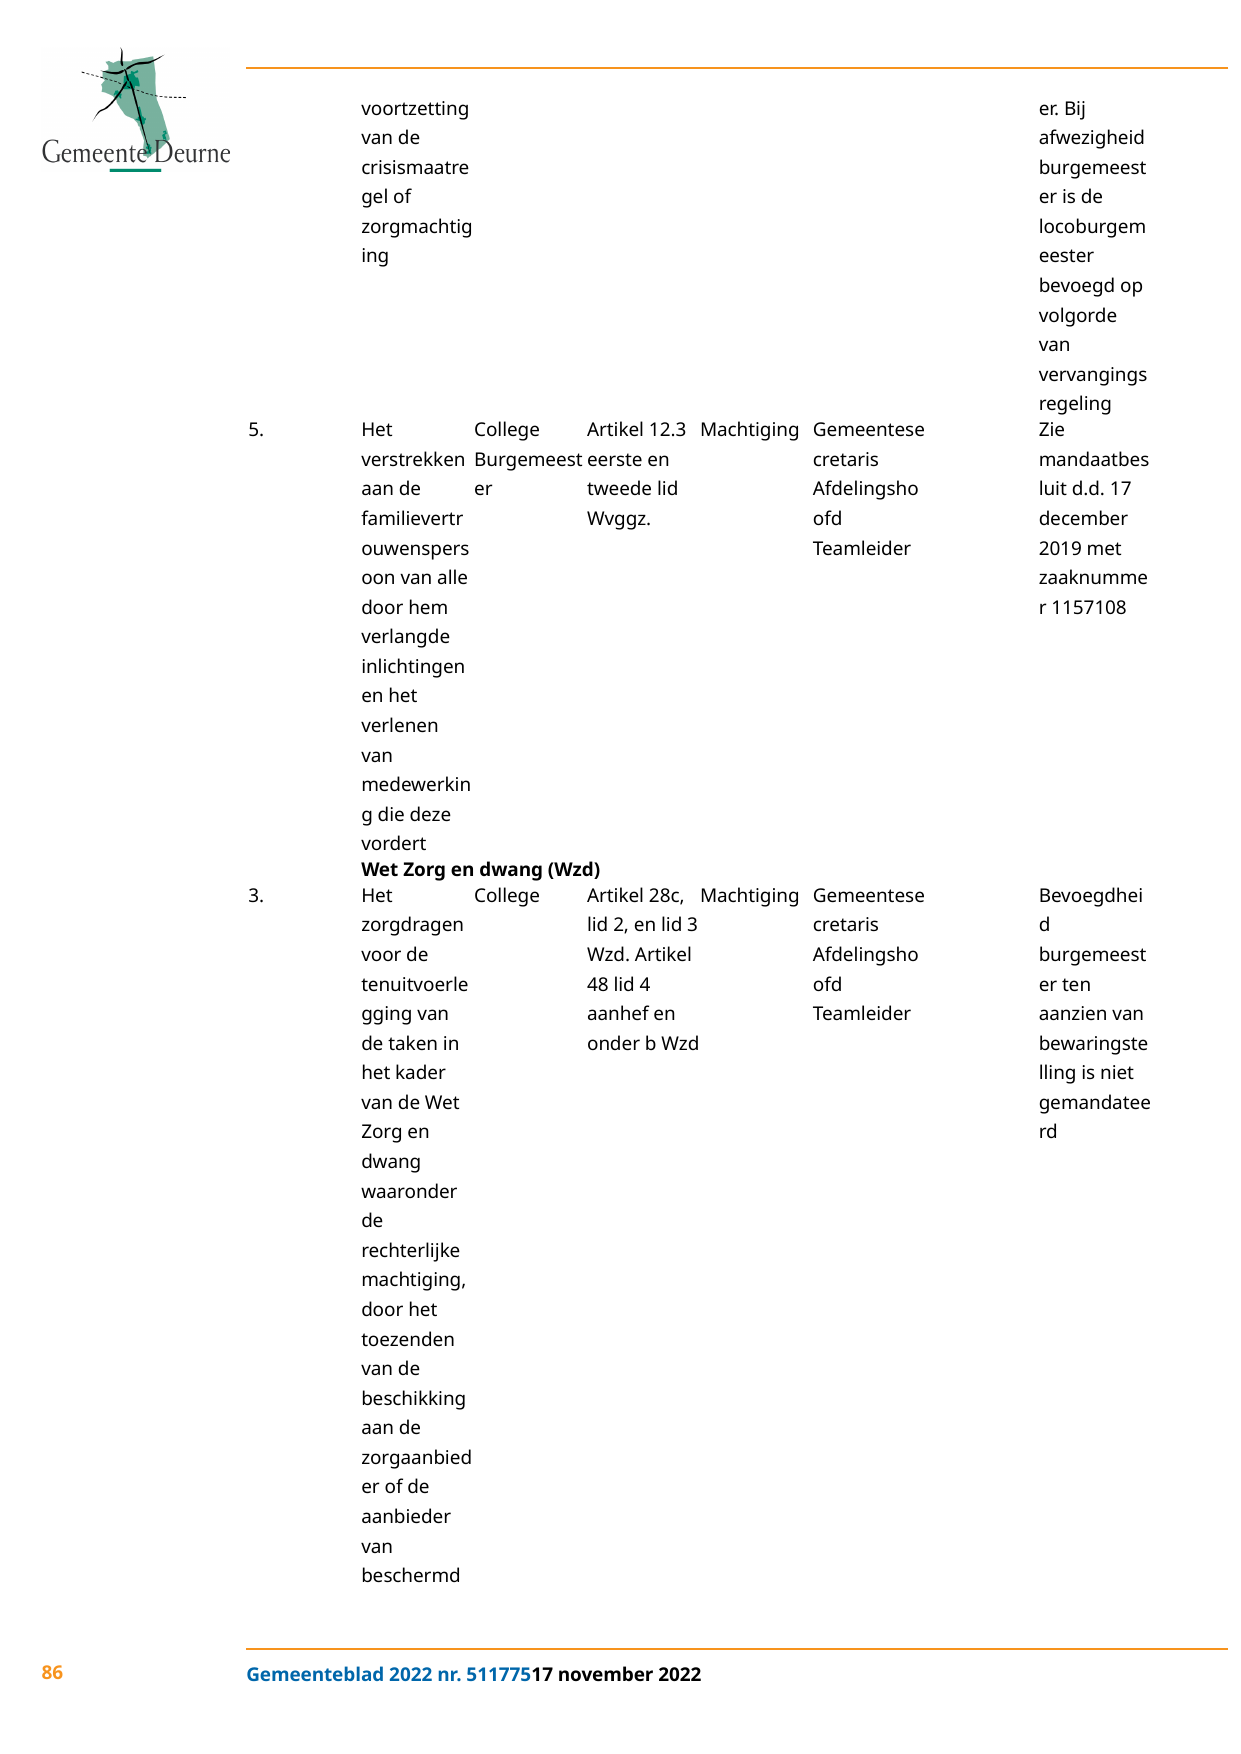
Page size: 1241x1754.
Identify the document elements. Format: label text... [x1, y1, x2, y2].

table_cell Bevoegdheid burgemeester ten aanzien van bewaringstelling is niet gemandateerd [1039, 882, 1152, 1588]
table_cell 3. [248, 882, 361, 1588]
table_cell voortzetting van de crisismaatregel of zorgmachtiging [361, 95, 474, 416]
table_cell [700, 95, 813, 416]
table_cell [926, 416, 1038, 856]
table_cell [813, 95, 926, 416]
table_cell 5. [248, 416, 361, 856]
table_cell [926, 95, 1038, 416]
table_cell Zie mandaatbesluit d.d. 17 december 2019 met zaaknummer 1157108 [1039, 416, 1152, 856]
table_cell [248, 95, 361, 416]
table_cell Artikel 12.3 eerste en tweede lid Wvggz. [587, 416, 700, 856]
table_cell Het zorgdragen voor de tenuitvoerlegging van de taken in het kader van de Wet Zorg en dwang waaronder de rechterlijke machtiging, door het toezenden van de beschikking aan de zorgaanbieder of de aanbieder van beschermd [361, 882, 474, 1588]
picture [41, 47, 231, 172]
table_cell er. Bij afwezigheid burgemeester is de locoburgemeester bevoegd op volgorde van vervangingsregeling [1039, 95, 1152, 416]
table_cell College [474, 882, 587, 1588]
table_cell College Burgemeester [474, 416, 587, 856]
table_cell Het verstrekken aan de familievertrouwenspersoon van alle door hem verlangde inlichtingen en het verlenen van medewerking die deze vordert [361, 416, 474, 856]
table_cell Machtiging [700, 882, 813, 1588]
table_cell Artikel 28c, lid 2, en lid 3 Wzd. Artikel 48 lid 4 aanhef en onder b Wzd [587, 882, 700, 1588]
table_cell Machtiging [700, 416, 813, 856]
table_cell [248, 856, 361, 882]
table_cell [587, 95, 700, 416]
table_cell [926, 882, 1038, 1588]
table_cell [474, 95, 587, 416]
table_cell Gemeentesecretaris Afdelingshoofd Teamleider [813, 882, 926, 1588]
table_cell Wet Zorg en dwang (Wzd) [361, 856, 1152, 882]
table_cell Gemeentesecretaris Afdelingshoofd Teamleider [813, 416, 926, 856]
